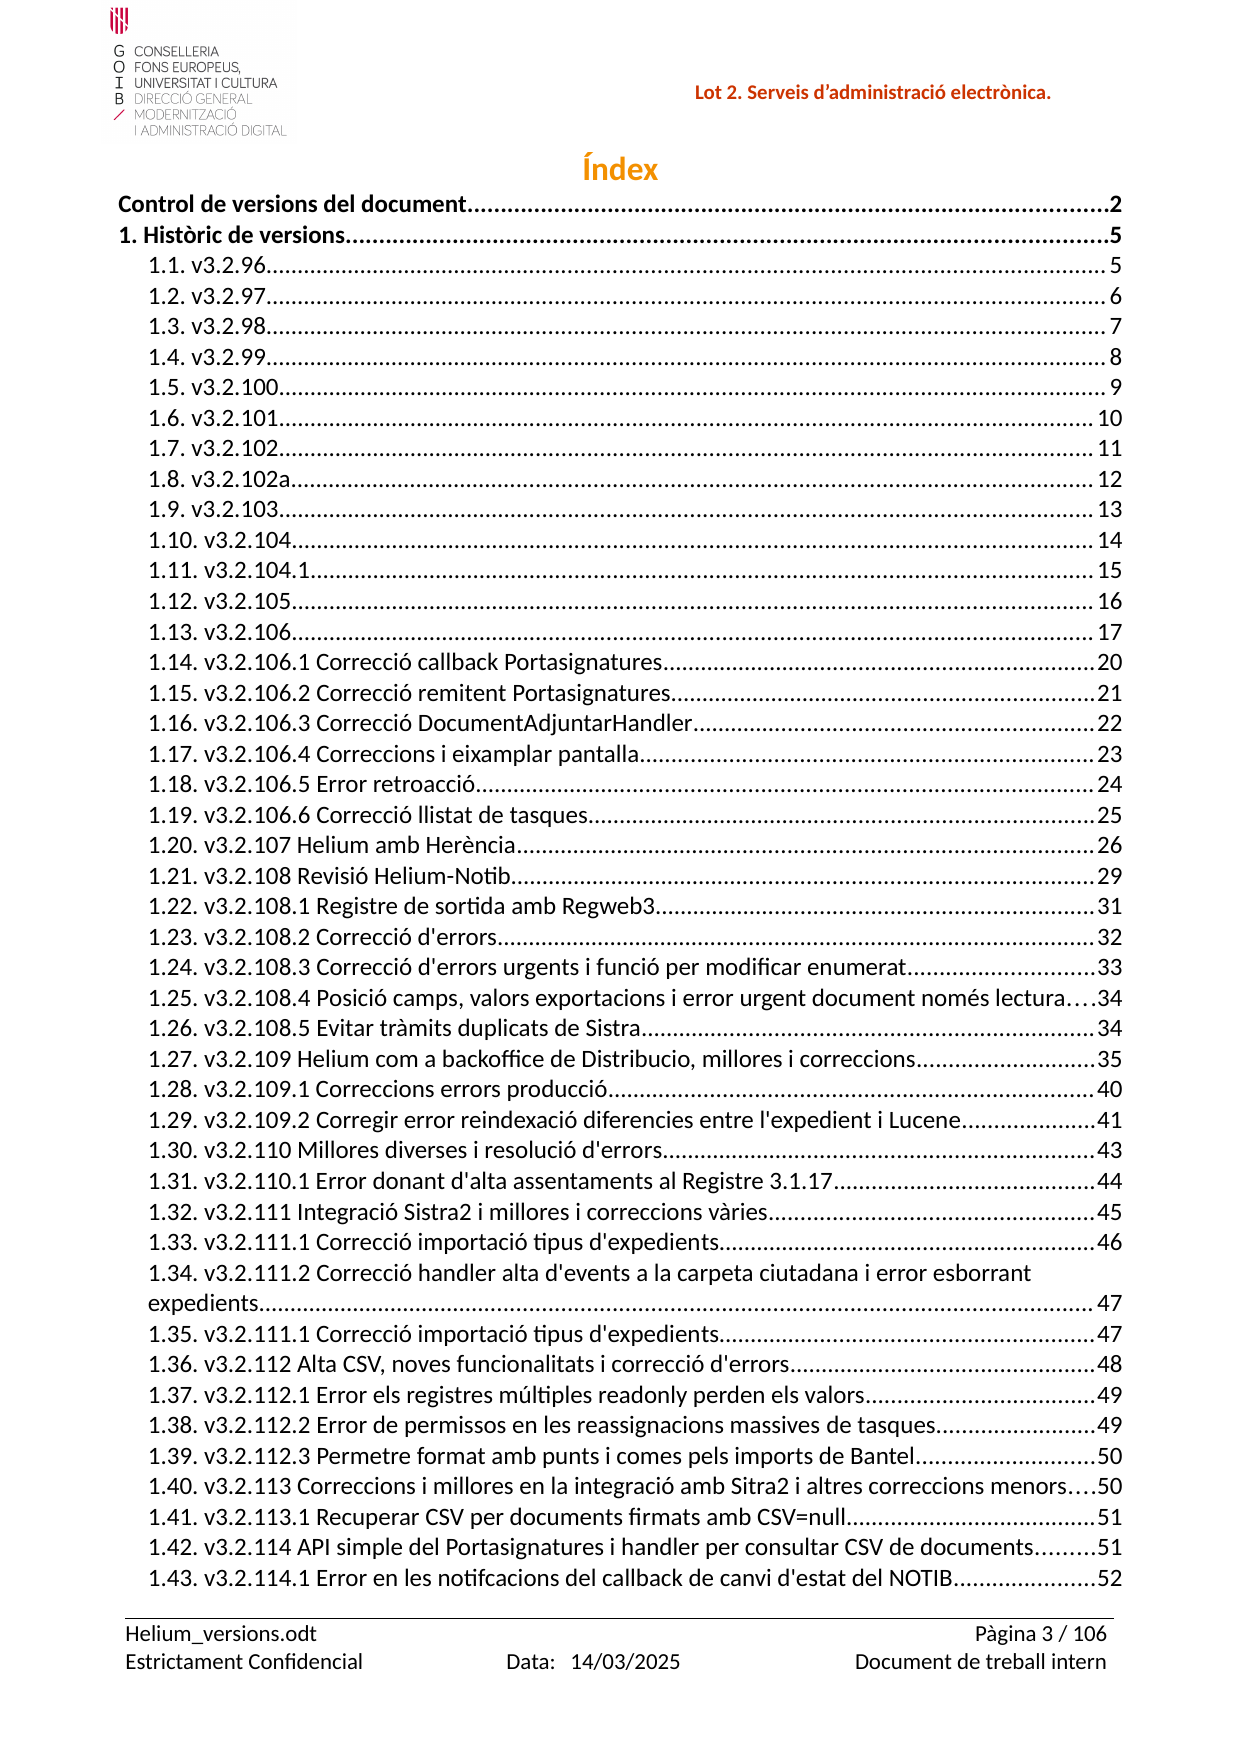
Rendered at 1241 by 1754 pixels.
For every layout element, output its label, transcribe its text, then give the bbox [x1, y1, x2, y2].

text 1.36. v3.2.112 Alta CSV, noves funcionalitats i correcció d'errors 48 [148, 1348, 1122, 1379]
text Índex [118, 148, 1122, 188]
text 1.25. v3.2.108.4 Posició camps, valors exportacions i error urgent document només lectura 34 [148, 982, 1122, 1012]
text 1.22. v3.2.108.1 Registre de sortida amb Regweb3 31 [148, 890, 1122, 921]
text 1.7. v3.2.102 11 [148, 433, 1122, 463]
text 1.31. v3.2.110.1 Error donant d'alta assentaments al Registre 3.1.17 44 [148, 1165, 1122, 1196]
text 1.26. v3.2.108.5 Evitar tràmits duplicats de Sistra 34 [148, 1012, 1122, 1043]
text 1.5. v3.2.100 9 [148, 372, 1122, 402]
text 1.19. v3.2.106.6 Correcció llistat de tasques 25 [148, 799, 1122, 829]
text 1.3. v3.2.98 7 [148, 311, 1122, 341]
text 1. Històric de versions 5 [118, 219, 1122, 249]
text 1.34. v3.2.111.2 Correcció handler alta d'events a la carpeta ciutadana i error esborrant expedients 47 [148, 1257, 1122, 1318]
text 1.21. v3.2.108 Revisió Helium-Notib 29 [148, 860, 1122, 890]
text 1.16. v3.2.106.3 Correcció DocumentAdjuntarHandler 22 [148, 707, 1122, 738]
text 1.17. v3.2.106.4 Correccions i eixamplar pantalla 23 [148, 738, 1122, 768]
text 1.35. v3.2.111.1 Correcció importació tipus d'expedients 47 [148, 1318, 1122, 1348]
picture [100, 0, 297, 144]
text 1.13. v3.2.106 17 [148, 616, 1122, 646]
text 1.37. v3.2.112.1 Error els registres múltiples readonly perden els valors 49 [148, 1379, 1122, 1409]
text 1.29. v3.2.109.2 Corregir error reindexació diferencies entre l'expedient i Lucene 41 [148, 1104, 1122, 1134]
text 1.39. v3.2.112.3 Permetre format amb punts i comes pels imports de Bantel 50 [148, 1440, 1122, 1470]
text 1.14. v3.2.106.1 Correcció callback Portasignatures 20 [148, 646, 1122, 677]
text 1.33. v3.2.111.1 Correcció importació tipus d'expedients 46 [148, 1226, 1122, 1257]
text 1.43. v3.2.114.1 Error en les notifcacions del callback de canvi d'estat del NOTIB 52 [148, 1562, 1122, 1592]
text 1.1. v3.2.96 5 [148, 249, 1122, 280]
text 1.42. v3.2.114 API simple del Portasignatures i handler per consultar CSV de documents 51 [148, 1531, 1122, 1562]
text 1.30. v3.2.110 Millores diverses i resolució d'errors 43 [148, 1134, 1122, 1165]
text 1.27. v3.2.109 Helium com a backoffice de Distribucio, millores i correccions 35 [148, 1043, 1122, 1073]
text 1.18. v3.2.106.5 Error retroacció 24 [148, 768, 1122, 799]
text 1.41. v3.2.113.1 Recuperar CSV per documents firmats amb CSV=null 51 [148, 1501, 1122, 1531]
text 1.40. v3.2.113 Correccions i millores en la integració amb Sitra2 i altres correccions menors 50 [148, 1470, 1122, 1501]
text Control de versions del document 2 [118, 188, 1122, 219]
text 1.20. v3.2.107 Helium amb Herència 26 [148, 829, 1122, 860]
text 1.6. v3.2.101 10 [148, 402, 1122, 433]
text 1.15. v3.2.106.2 Correcció remitent Portasignatures 21 [148, 677, 1122, 707]
text 1.8. v3.2.102a 12 [148, 463, 1122, 494]
text 1.24. v3.2.108.3 Correcció d'errors urgents i funció per modificar enumerat 33 [148, 951, 1122, 982]
text 1.11. v3.2.104.1 15 [148, 555, 1122, 585]
text 1.4. v3.2.99 8 [148, 341, 1122, 372]
text 1.23. v3.2.108.2 Correcció d'errors 32 [148, 921, 1122, 951]
text 1.32. v3.2.111 Integració Sistra2 i millores i correccions vàries 45 [148, 1196, 1122, 1226]
text 1.9. v3.2.103 13 [148, 494, 1122, 524]
text 1.12. v3.2.105 16 [148, 585, 1122, 616]
text 1.10. v3.2.104 14 [148, 524, 1122, 555]
text 1.28. v3.2.109.1 Correccions errors producció 40 [148, 1073, 1122, 1104]
text 1.38. v3.2.112.2 Error de permissos en les reassignacions massives de tasques 49 [148, 1409, 1122, 1440]
text 1.2. v3.2.97 6 [148, 280, 1122, 311]
